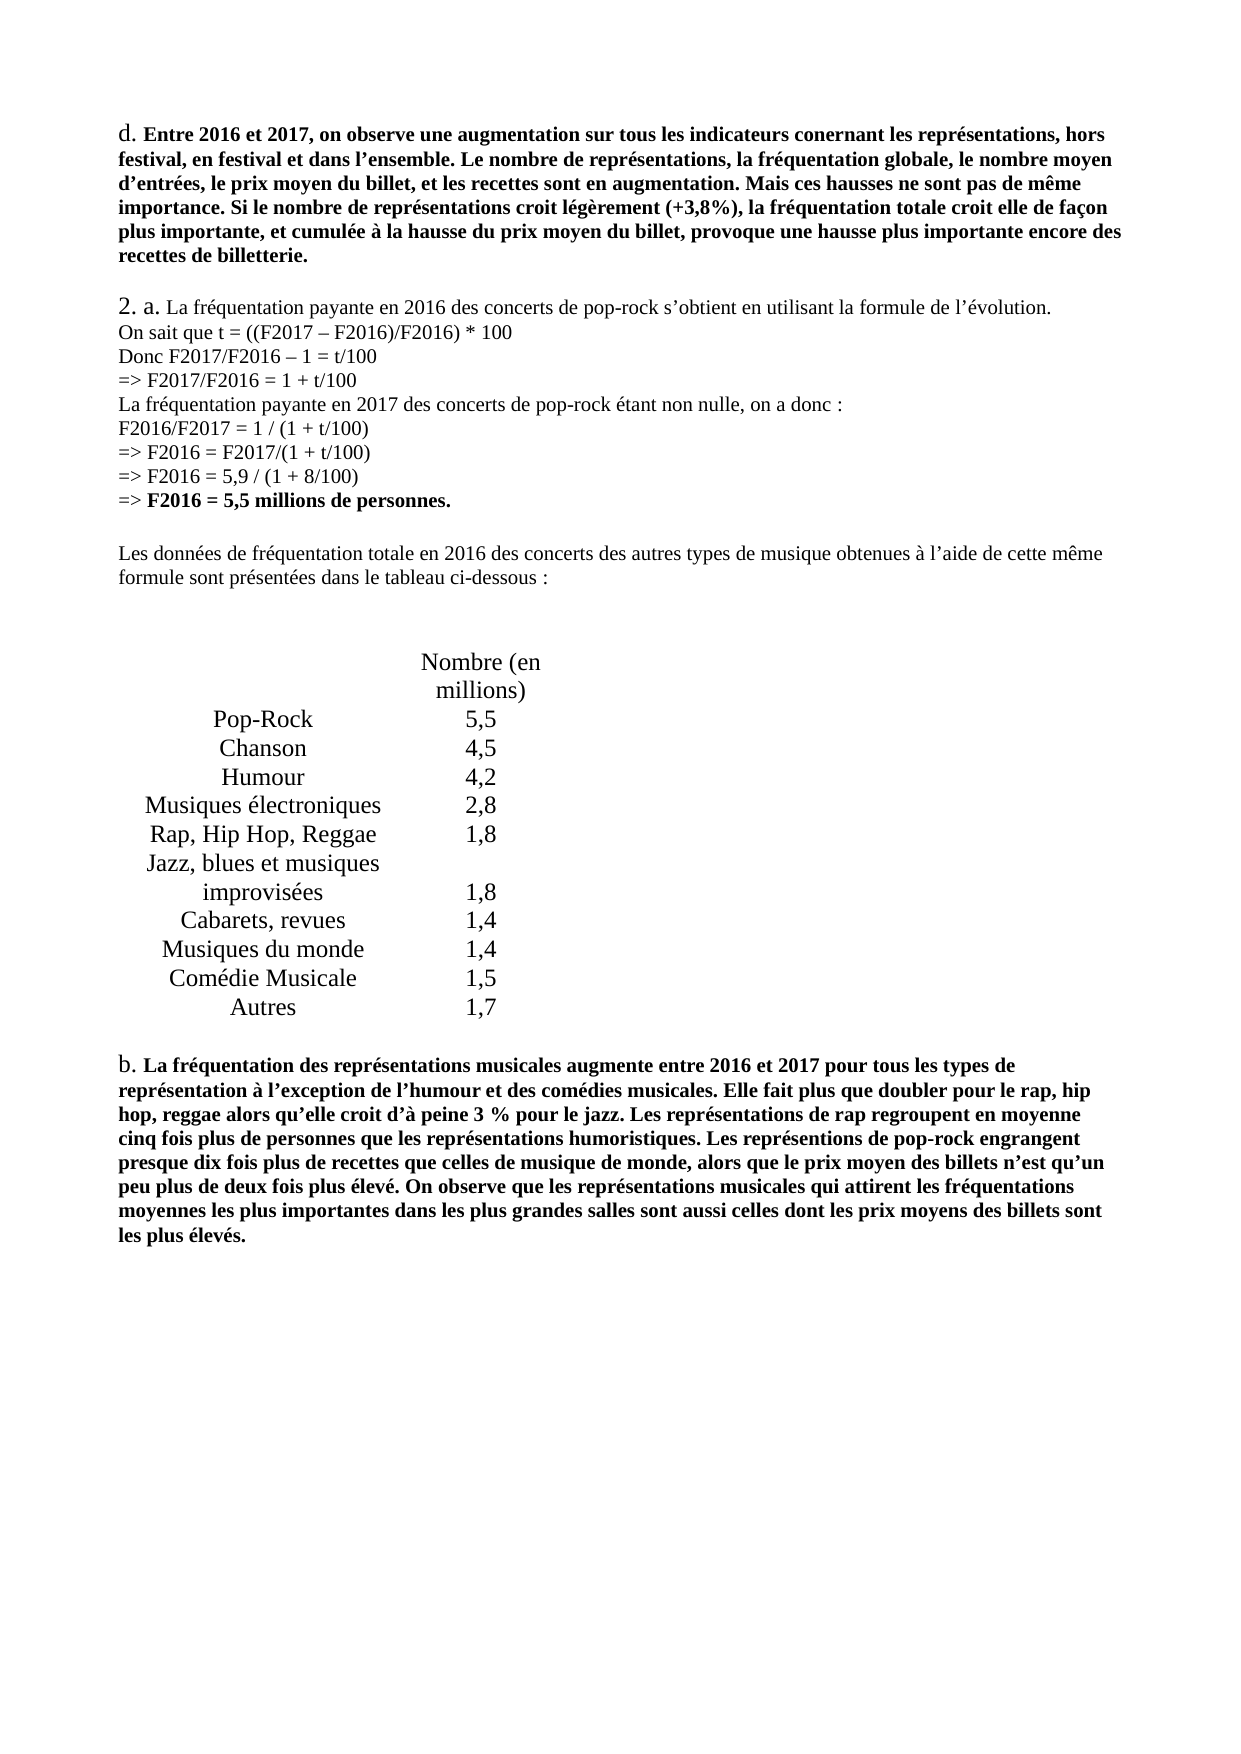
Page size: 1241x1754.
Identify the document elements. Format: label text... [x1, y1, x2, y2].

table_cell Cabarets, revues [112, 906, 414, 934]
table_cell 1,8 [414, 819, 547, 848]
table_header Nombre (en millions) [414, 647, 547, 704]
text 2. a. La fréquentation payante en 2016 des concerts de pop-rock s’obtient en utilisant la formule de l’évolution. [118, 291, 1122, 320]
table_cell Chanson [112, 733, 414, 762]
table_cell Autres [112, 992, 414, 1021]
table_cell 1,7 [414, 992, 547, 1021]
table_cell 1,4 [414, 934, 547, 963]
table_cell 1,4 [414, 906, 547, 934]
table_cell Comédie Musicale [112, 963, 414, 992]
text => F2016 = F2017/(1 + t/100) [118, 440, 1122, 464]
table_cell Musiques du monde [112, 934, 414, 963]
text => F2016 = 5,9 / (1 + 8/100) [118, 464, 1122, 488]
table_cell Rap, Hip Hop, Reggae [112, 819, 414, 848]
table_cell Musiques électroniques [112, 791, 414, 819]
table_header [112, 647, 414, 704]
table_cell Jazz, blues et musiques improvisées [112, 848, 414, 906]
text => F2016 = 5,5 millions de personnes. [118, 488, 1122, 512]
text F2016/F2017 = 1 / (1 + t/100) [118, 416, 1122, 440]
text On sait que t = ((F2017 – F2016)/F2016) * 100 [118, 320, 1122, 344]
text La fréquentation payante en 2017 des concerts de pop-rock étant non nulle, on a donc : [118, 392, 1122, 416]
text => F2017/F2016 = 1 + t/100 [118, 368, 1122, 392]
text b. La fréquentation des représentations musicales augmente entre 2016 et 2017 pour tous les types de représentation à l’exception de l’humour et des comédies musicales. Elle fait plus que doubler pour le rap, hip hop, reggae alors qu’elle croit d’à peine 3 % pour le jazz. Les représentations de rap regroupent en moyenne cinq fois plus de personnes que les représentations humoristiques. Les représentions de pop-rock engrangent presque dix fois plus de recettes que celles de musique de monde, alors que le prix moyen des billets n’est qu’un peu plus de deux fois plus élevé. On observe que les représentations musicales qui attirent les fréquentations moyennes les plus importantes dans les plus grandes salles sont aussi celles dont les prix moyens des billets sont les plus élevés. [118, 1049, 1122, 1247]
table_cell Pop-Rock [112, 704, 414, 733]
table_cell 5,5 [414, 704, 547, 733]
table_cell 4,5 [414, 733, 547, 762]
table_cell 2,8 [414, 791, 547, 819]
text Les données de fréquentation totale en 2016 des concerts des autres types de musique obtenues à l’aide de cette même formule sont présentées dans le tableau ci-dessous : [118, 541, 1122, 589]
table_cell Humour [112, 762, 414, 791]
table_cell 1,5 [414, 963, 547, 992]
text Donc F2017/F2016 – 1 = t/100 [118, 344, 1122, 368]
table_cell 1,8 [414, 848, 547, 906]
text d. Entre 2016 et 2017, on observe une augmentation sur tous les indicateurs conernant les représentations, hors festival, en festival et dans l’ensemble. Le nombre de représentations, la fréquentation globale, le nombre moyen d’entrées, le prix moyen du billet, et les recettes sont en augmentation. Mais ces hausses ne sont pas de même importance. Si le nombre de représentations croit légèrement (+3,8%), la fréquentation totale croit elle de façon plus importante, et cumulée à la hausse du prix moyen du billet, provoque une hausse plus importante encore des recettes de billetterie. [118, 118, 1122, 267]
table_cell 4,2 [414, 762, 547, 791]
